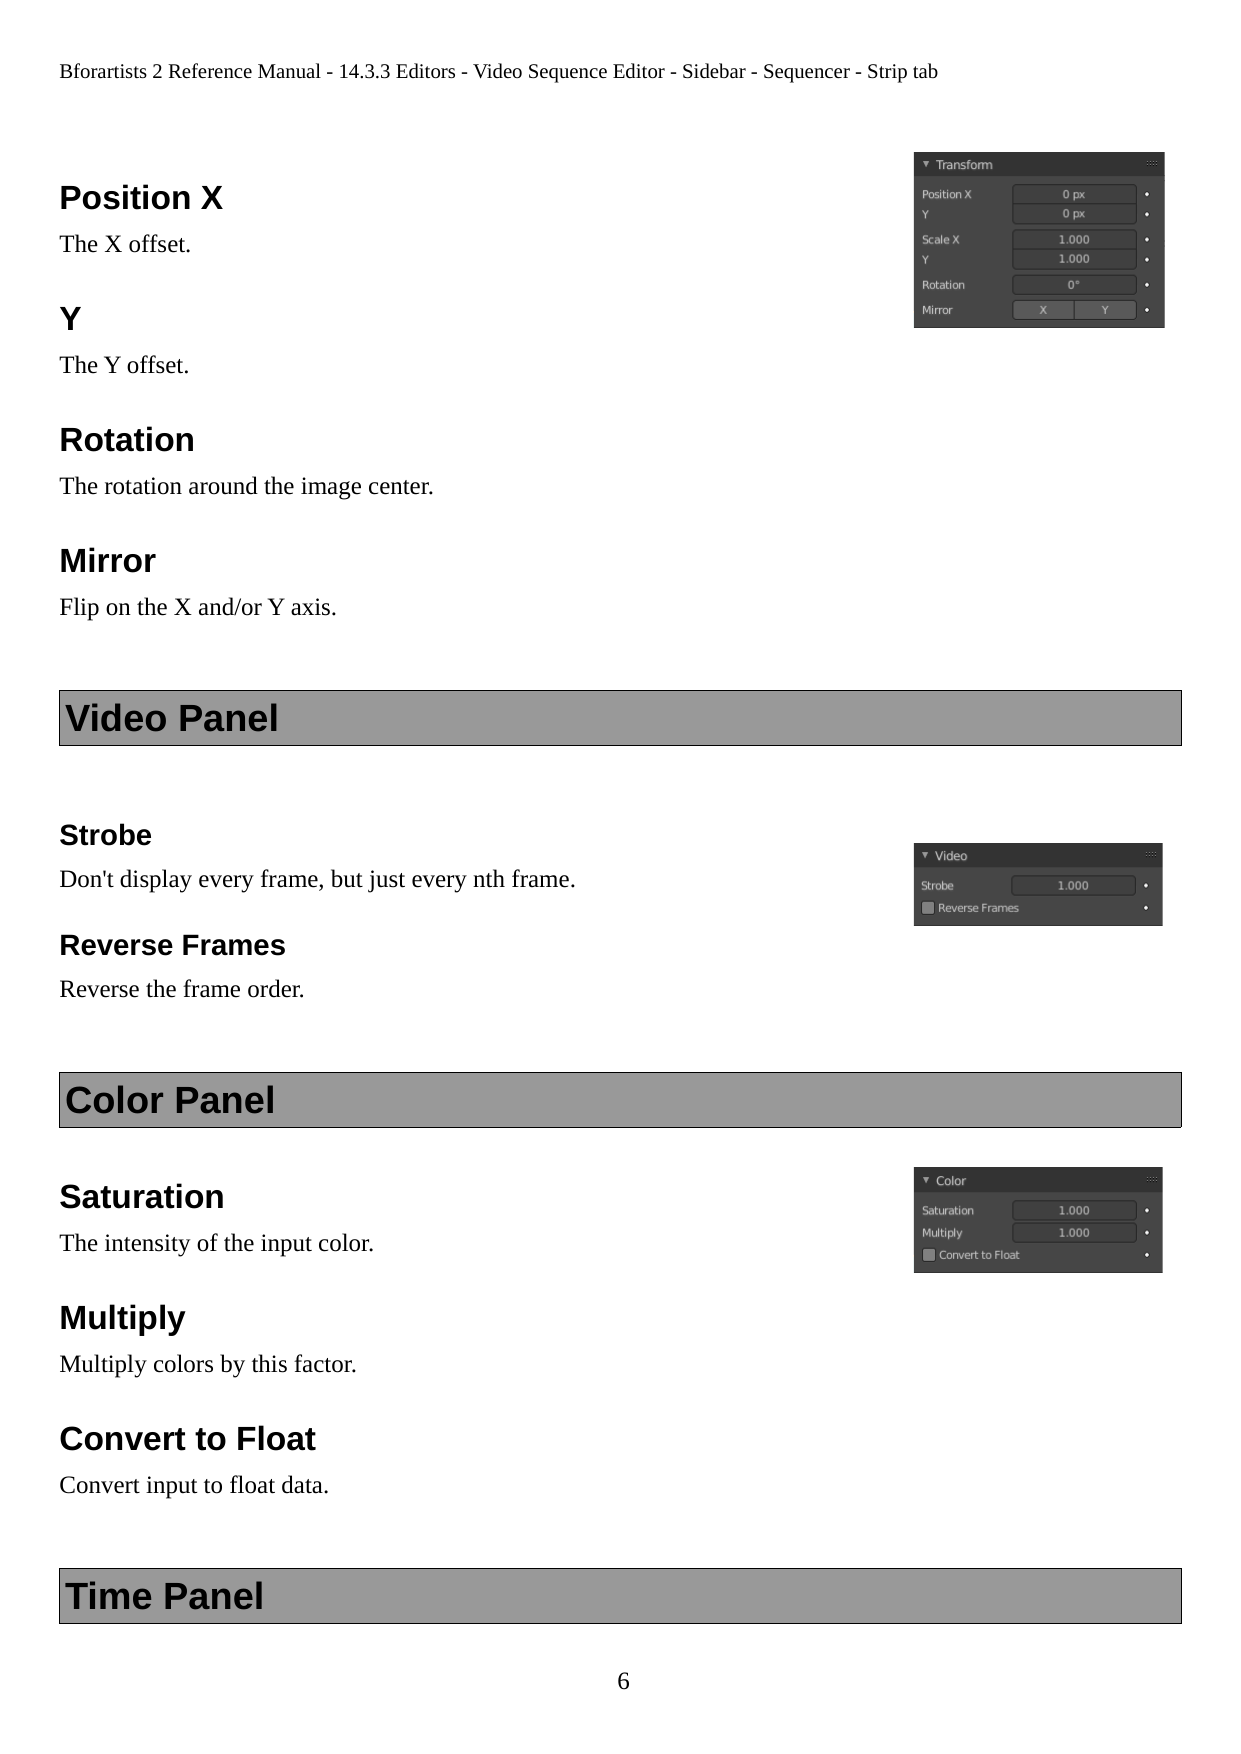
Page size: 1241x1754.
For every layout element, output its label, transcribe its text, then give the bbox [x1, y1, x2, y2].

text Flip on the X and/or Y axis. [59, 592, 1181, 621]
subtitle Mirror [59, 541, 1181, 579]
subtitle Multiply [59, 1298, 1181, 1336]
subtitle Strobe [59, 818, 1181, 851]
picture [913, 843, 1163, 926]
table_header Video Panel [60, 691, 1181, 745]
picture [913, 1167, 1163, 1273]
table_header Time Panel [60, 1569, 1181, 1623]
subtitle [1165, 178, 1181, 216]
text The rotation around the image center. [59, 471, 1181, 500]
table_header Color Panel [60, 1073, 1181, 1127]
subtitle Reverse Frames [59, 927, 1181, 961]
text Reverse the frame order. [59, 974, 1181, 1002]
text The intensity of the input color. [59, 1228, 913, 1257]
text [1165, 229, 1181, 258]
text Multiply colors by this factor. [59, 1349, 1181, 1378]
subtitle Y [59, 299, 1181, 337]
text The Y offset. [59, 350, 1181, 379]
subtitle [1163, 1177, 1181, 1215]
text Convert input to float data. [59, 1470, 1181, 1499]
subtitle Saturation [59, 1177, 913, 1215]
subtitle Convert to Float [59, 1419, 1181, 1457]
subtitle Rotation [59, 420, 1181, 458]
text The X offset. [59, 229, 913, 258]
picture [913, 152, 1165, 328]
text Don't display every frame, but just every nth frame. [59, 864, 913, 893]
subtitle Position X [59, 178, 913, 216]
